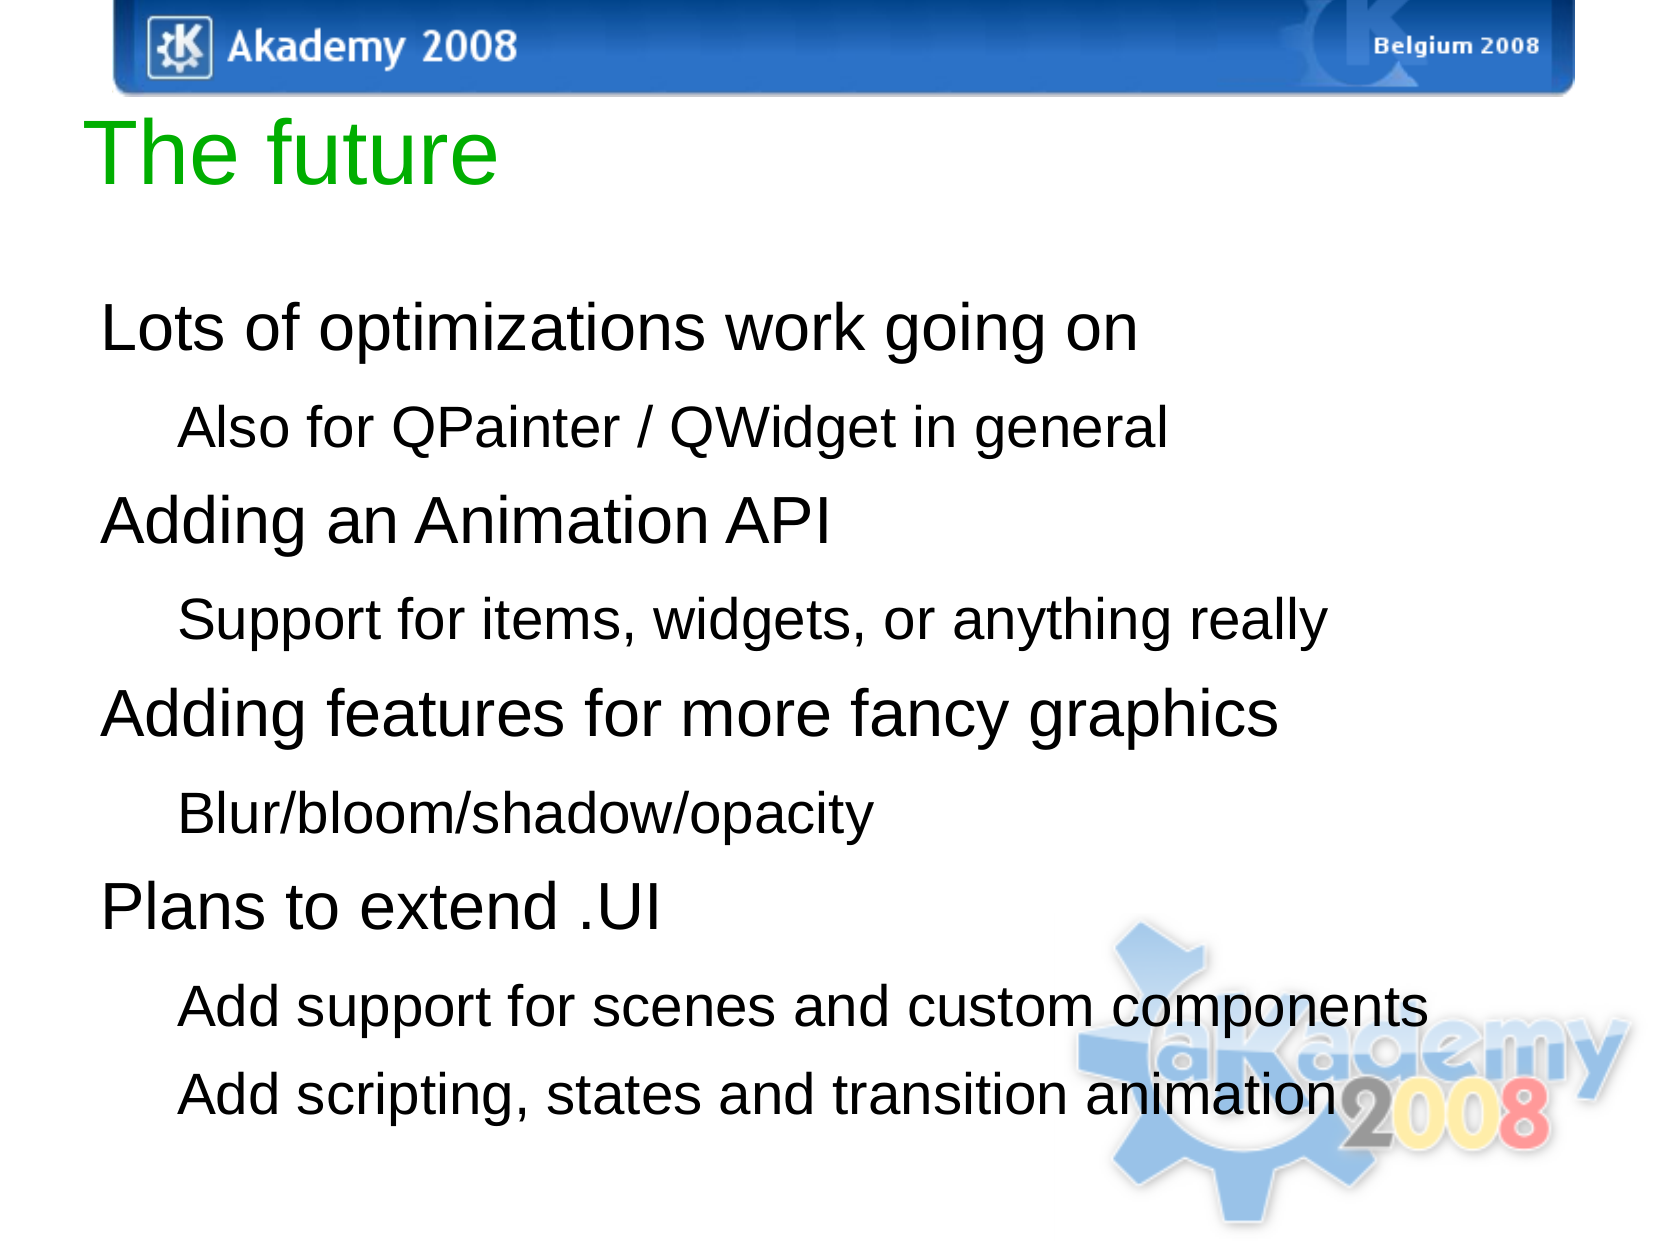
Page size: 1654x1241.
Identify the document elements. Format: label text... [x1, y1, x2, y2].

picture [112, 0, 1575, 98]
text_box [1050, 900, 1654, 1238]
title The future [82, 49, 1571, 257]
list Lots of optimizations work going on Also for QPainter / QWidget in general Adding an Animation API Support for items, widgets, or anything really Adding features for more fancy graphics Blur/bloom/shadow/opacity Plans to extend .UI Add support for scenes and custom components Add scripting, states and transition animation [82, 290, 1571, 1125]
